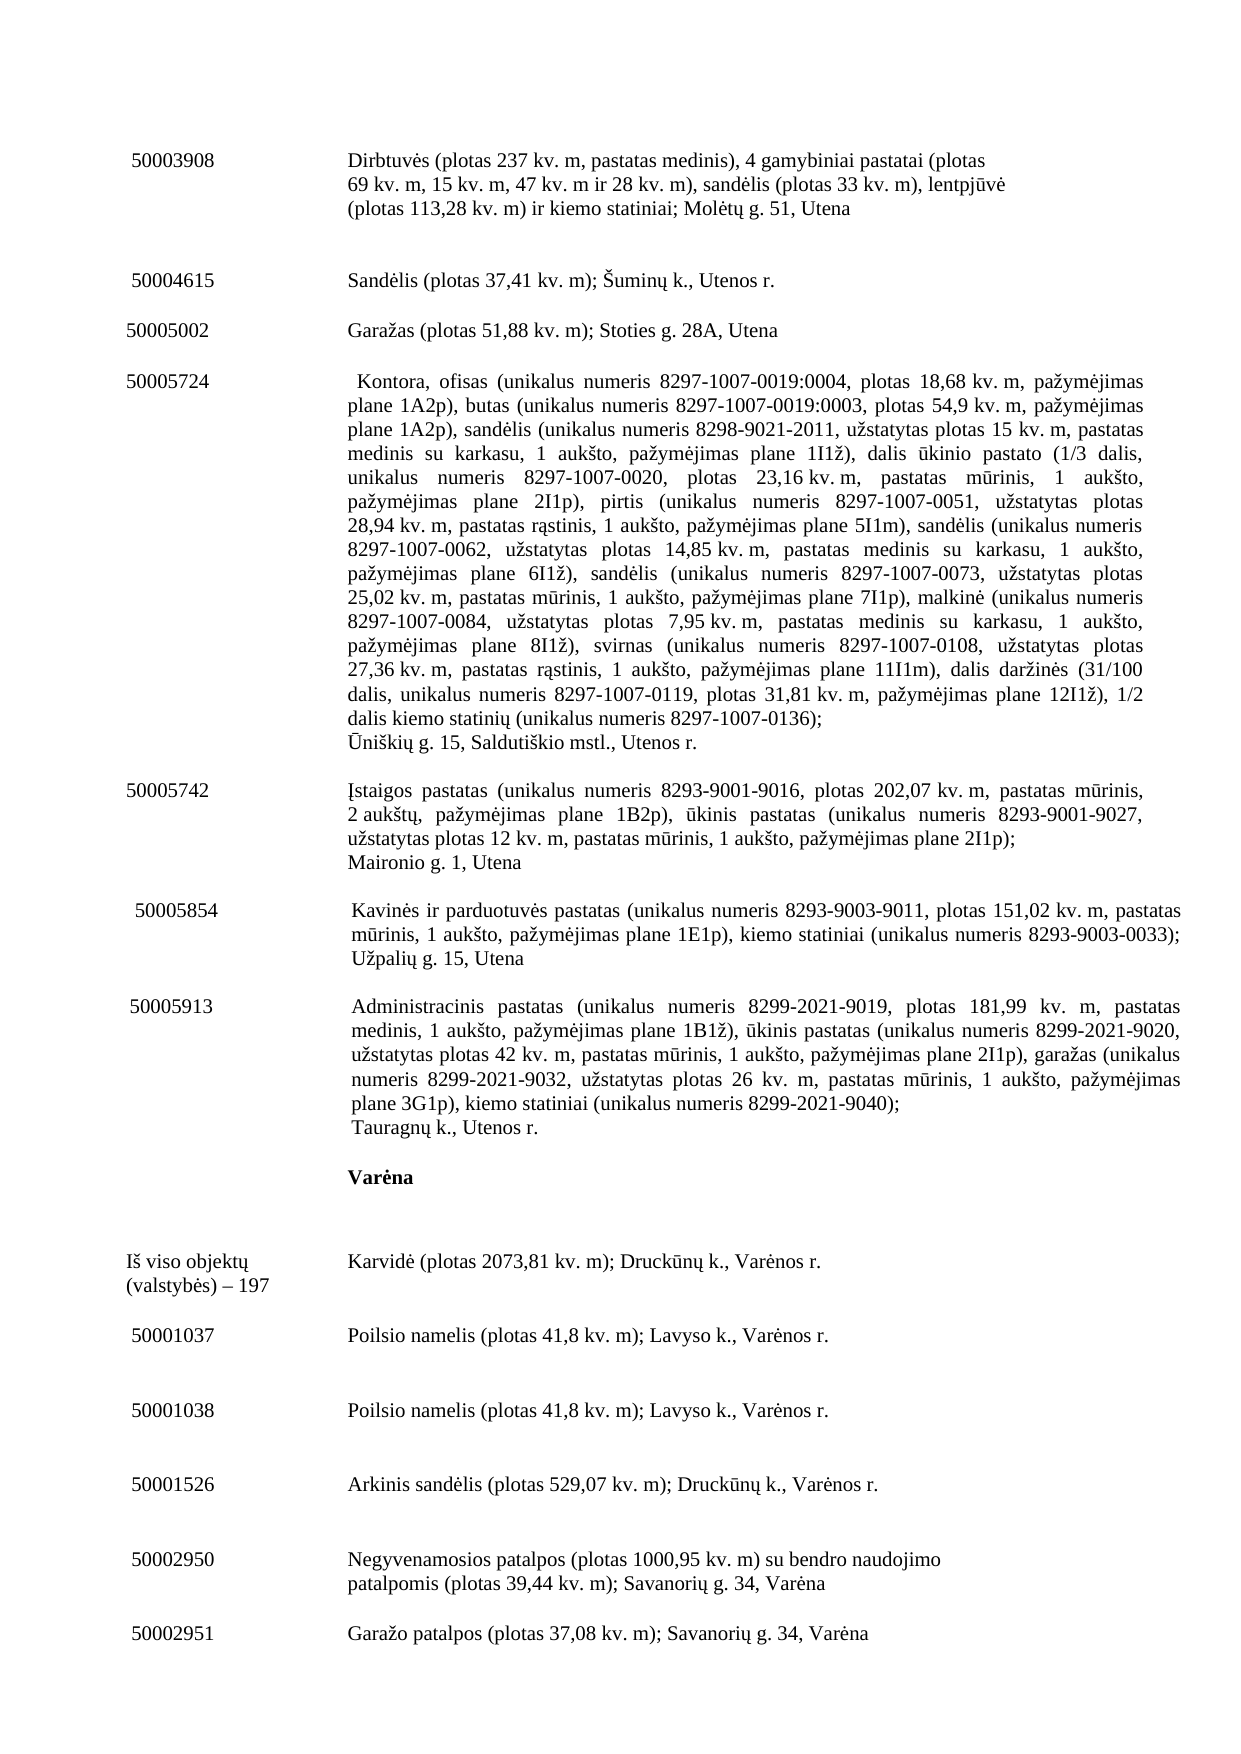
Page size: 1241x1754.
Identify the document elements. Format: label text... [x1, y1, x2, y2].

table_cell [101, 1597, 114, 1621]
table_cell [101, 1299, 114, 1323]
table_cell [1193, 1165, 1211, 1191]
table_cell [115, 1597, 1155, 1621]
table_cell 50001037 [115, 1323, 336, 1374]
table_cell [1155, 244, 1163, 268]
table_cell 50004615 [115, 268, 336, 318]
table_cell [1170, 318, 1192, 369]
table_cell [1148, 1621, 1155, 1671]
table_cell Dirbtuvės (plotas 237 kv. m, pastatas medinis), 4 gamybiniai pastatai (plotas 69 kv. m, 15 kv. m, 47 kv. m ir 28 kv. m), sandėlis (plotas 33 kv. m), lentpjūvė (plotas 113,28 kv. m) ir kiemo statiniai; Molėtų g. 51, Utena [336, 148, 1037, 244]
table_cell [1170, 1323, 1192, 1374]
table_cell Sandėlis (plotas 37,41 kv. m); Šuminų k., Utenos r. [336, 268, 1037, 318]
table_cell [1170, 369, 1192, 778]
table_cell [1193, 1249, 1211, 1299]
table_cell [1037, 1472, 1148, 1522]
table_cell [101, 318, 114, 369]
table_cell [1170, 1398, 1192, 1448]
table_cell [1148, 318, 1155, 369]
table_cell [1193, 1323, 1211, 1374]
table_cell Negyvenamosios patalpos (plotas 1000,95 kv. m) su bendro naudojimo patalpomis (plotas 39,44 kv. m); Savanorių g. 34, Varėna [336, 1546, 1037, 1597]
table_cell [115, 1448, 1155, 1472]
table_cell [1163, 1165, 1170, 1191]
table_cell [1155, 318, 1163, 369]
table_cell [1163, 1472, 1170, 1522]
table_cell [1163, 1523, 1170, 1546]
table_cell [101, 1249, 114, 1299]
table_cell [1193, 1191, 1211, 1249]
table_cell [1155, 1546, 1163, 1597]
table_cell [101, 1472, 114, 1522]
table_cell [1193, 244, 1211, 268]
table_cell 50001526 [115, 1472, 336, 1522]
table_cell [1037, 1621, 1148, 1671]
table_cell [115, 1299, 1155, 1323]
table_cell [1193, 1398, 1211, 1448]
table_cell [101, 148, 114, 244]
table_cell [101, 1398, 114, 1448]
table_cell [101, 1374, 114, 1398]
table_cell [1148, 1472, 1155, 1522]
table_cell [101, 1191, 114, 1249]
table_cell [101, 1139, 114, 1165]
table_cell [1163, 1398, 1170, 1448]
table_cell [115, 1165, 336, 1191]
table_cell [1148, 268, 1155, 318]
table_cell [1148, 1323, 1155, 1374]
table_cell [1170, 1621, 1192, 1671]
table_cell [1155, 1523, 1163, 1546]
table_cell [1193, 1374, 1211, 1398]
table_cell 50003908 [115, 148, 336, 244]
table_cell 50002951 [115, 1621, 336, 1671]
table_cell [101, 1323, 114, 1374]
table_cell [101, 268, 114, 318]
table_cell [1155, 268, 1163, 318]
table_cell [1170, 1249, 1192, 1299]
table_cell [101, 1523, 114, 1546]
table_cell [1155, 1249, 1163, 1299]
table_cell [1155, 1472, 1163, 1522]
table_cell [1170, 1191, 1192, 1249]
table_cell [1037, 1546, 1148, 1597]
table_cell [1193, 778, 1211, 898]
table_cell [1170, 1165, 1192, 1191]
table_cell [1193, 994, 1211, 1139]
table_cell [1170, 1374, 1192, 1398]
table_cell [1155, 778, 1163, 898]
table_cell [1163, 318, 1170, 369]
table_cell [1193, 1546, 1211, 1597]
table_cell [1163, 1323, 1170, 1374]
table_cell [1163, 1621, 1170, 1671]
table_cell [1163, 369, 1170, 778]
table_cell 50005742 [115, 778, 336, 898]
table_cell [1155, 1448, 1163, 1472]
table_cell [1037, 1398, 1148, 1448]
table_cell [1170, 1597, 1192, 1621]
table_cell [1163, 1139, 1170, 1165]
table_cell [1037, 1323, 1148, 1374]
table_cell 50005724 [115, 369, 336, 778]
table_cell Įstaigos pastatas (unikalus numeris 8293-9001-9016, plotas 202,07 kv. m, pastatas mūrinis, 2 aukštų, pažymėjimas plane 1B2p), ūkinis pastatas (unikalus numeris 8293-9001-9027, užstatytas plotas 12 kv. m, pastatas mūrinis, 1 aukšto, pažymėjimas plane 2I1p); Maironio g. 1, Utena [336, 778, 1155, 898]
table_cell [115, 1374, 1155, 1398]
table_cell [115, 1139, 1155, 1165]
table_cell [1148, 1398, 1155, 1448]
table_cell [115, 244, 1155, 268]
table_cell [1193, 1448, 1211, 1472]
table_cell Garažas (plotas 51,88 kv. m); Stoties g. 28A, Utena [336, 318, 1037, 369]
table_cell Iš viso objektų (valstybės) – 197 [115, 1249, 336, 1299]
table_cell [101, 369, 114, 778]
table_cell [1170, 1299, 1192, 1323]
table_cell 50005854 Kavinės ir parduotuvės pastatas (unikalus numeris 8293-9003-9011, plotas 151,02 kv. m, pastatas mūrinis, 1 aukšto, pažymėjimas plane 1E1p), kiemo statiniai (unikalus numeris 8293-9003-0033); Užpalių g. 15, Utena [101, 898, 1192, 994]
table_cell 50005913 Administracinis pastatas (unikalus numeris 8299-2021-9019, plotas 181,99 kv. m, pastatas medinis, 1 aukšto, pažymėjimas plane 1B1ž), ūkinis pastatas (unikalus numeris 8299-2021-9020, užstatytas plotas 42 kv. m, pastatas mūrinis, 1 aukšto, pažymėjimas plane 2I1p), garažas (unikalus numeris 8299-2021-9032, užstatytas plotas 26 kv. m, pastatas mūrinis, 1 aukšto, pažymėjimas plane 3G1p), kiemo statiniai (unikalus numeris 8299-2021-9040); Tauragnų k., Utenos r. [101, 994, 1192, 1139]
table_cell [1163, 1249, 1170, 1299]
table_cell Poilsio namelis (plotas 41,8 kv. m); Lavyso k., Varėnos r. [336, 1323, 1037, 1374]
table_cell [1163, 1191, 1170, 1249]
table_cell Poilsio namelis (plotas 41,8 kv. m); Lavyso k., Varėnos r. [336, 1398, 1037, 1448]
table_cell 50005002 [115, 318, 336, 369]
table_cell [1170, 1523, 1192, 1546]
table_cell [1193, 318, 1211, 369]
table_cell Varėna [336, 1165, 1155, 1191]
table_cell [1155, 1597, 1163, 1621]
table_cell [1155, 1398, 1163, 1448]
table_cell [1163, 1448, 1170, 1472]
table_cell [1170, 148, 1192, 244]
table_cell [1193, 1621, 1211, 1671]
table_cell [115, 1523, 1155, 1546]
table_cell [1148, 1546, 1155, 1597]
table_cell [115, 1191, 1155, 1249]
table_cell [101, 1165, 114, 1191]
table_cell [1155, 148, 1163, 244]
table_cell [101, 1621, 114, 1671]
table_cell 50002950 [115, 1546, 336, 1597]
table_cell [1163, 1299, 1170, 1323]
table_cell [1170, 244, 1192, 268]
table_cell [1037, 268, 1148, 318]
table_cell [1148, 1249, 1155, 1299]
table_cell [1170, 268, 1192, 318]
table_cell [1155, 1323, 1163, 1374]
table_cell [1170, 1546, 1192, 1597]
table_cell [1193, 1139, 1211, 1165]
table_cell [1163, 148, 1170, 244]
table_cell [1155, 1374, 1163, 1398]
table_cell [1163, 1597, 1170, 1621]
table_cell [1193, 369, 1211, 778]
table_cell [101, 778, 114, 898]
table_cell Garažo patalpos (plotas 37,08 kv. m); Savanorių g. 34, Varėna [336, 1621, 1037, 1671]
table_cell [1163, 778, 1170, 898]
table_cell [101, 1546, 114, 1597]
table_cell [1163, 1374, 1170, 1398]
table_cell [1193, 1299, 1211, 1323]
table_cell [1170, 778, 1192, 898]
table_cell [1163, 1546, 1170, 1597]
table_cell Arkinis sandėlis (plotas 529,07 kv. m); Druckūnų k., Varėnos r. [336, 1472, 1037, 1522]
table_cell [1193, 1597, 1211, 1621]
table_cell [1170, 1448, 1192, 1472]
table_cell [1155, 1191, 1163, 1249]
table_cell [1163, 244, 1170, 268]
table_cell [1193, 1472, 1211, 1522]
table_cell [1155, 1165, 1163, 1191]
table_cell 50001038 [115, 1398, 336, 1448]
table_cell [1193, 1523, 1211, 1546]
table_cell Karvidė (plotas 2073,81 kv. m); Druckūnų k., Varėnos r. [336, 1249, 1037, 1299]
table_cell [1193, 148, 1211, 244]
table_cell [1193, 898, 1211, 994]
table_cell [1148, 148, 1155, 244]
table_cell [1155, 369, 1163, 778]
table_cell [1037, 148, 1148, 244]
table_cell [1155, 1299, 1163, 1323]
table_cell [1155, 1621, 1163, 1671]
table_cell [1170, 1472, 1192, 1522]
table_cell [101, 244, 114, 268]
table_cell [1155, 1139, 1163, 1165]
table_cell [1163, 268, 1170, 318]
table_cell [1193, 268, 1211, 318]
table_cell [101, 1448, 114, 1472]
table_cell [1037, 318, 1148, 369]
table_cell [1170, 1139, 1192, 1165]
table_cell [1037, 1249, 1148, 1299]
table_cell Kontora, ofisas (unikalus numeris 8297-1007-0019:0004, plotas 18,68 kv. m, pažymėjimas plane 1A2p), butas (unikalus numeris 8297-1007-0019:0003, plotas 54,9 kv. m, pažymėjimas plane 1A2p), sandėlis (unikalus numeris 8298-9021-2011, užstatytas plotas 15 kv. m, pastatas medinis su karkasu, 1 aukšto, pažymėjimas plane 1I1ž), dalis ūkinio pastato (1/3 dalis, unikalus numeris 8297-1007-0020, plotas 23,16 kv. m, pastatas mūrinis, 1 aukšto, pažymėjimas plane 2I1p), pirtis (unikalus numeris 8297-1007-0051, užstatytas plotas 28,94 kv. m, pastatas rąstinis, 1 aukšto, pažymėjimas plane 5I1m), sandėlis (unikalus numeris 8297-1007-0062, užstatytas plotas 14,85 kv. m, pastatas medinis su karkasu, 1 aukšto, pažymėjimas plane 6I1ž), sandėlis (unikalus numeris 8297-1007-0073, užstatytas plotas 25,02 kv. m, pastatas mūrinis, 1 aukšto, pažymėjimas plane 7I1p), malkinė (unikalus numeris 8297-1007-0084, užstatytas plotas 7,95 kv. m, pastatas medinis su karkasu, 1 aukšto, pažymėjimas plane 8I1ž), svirnas (unikalus numeris 8297-1007-0108, užstatytas plotas 27,36 kv. m, pastatas rąstinis, 1 aukšto, pažymėjimas plane 11I1m), dalis daržinės (31/100 dalis, unikalus numeris 8297-1007-0119, plotas 31,81 kv. m, pažymėjimas plane 12I1ž), 1/2 dalis kiemo statinių (unikalus numeris 8297-1007-0136); Ūniškių g. 15, Saldutiškio mstl., Utenos r. [336, 369, 1155, 778]
